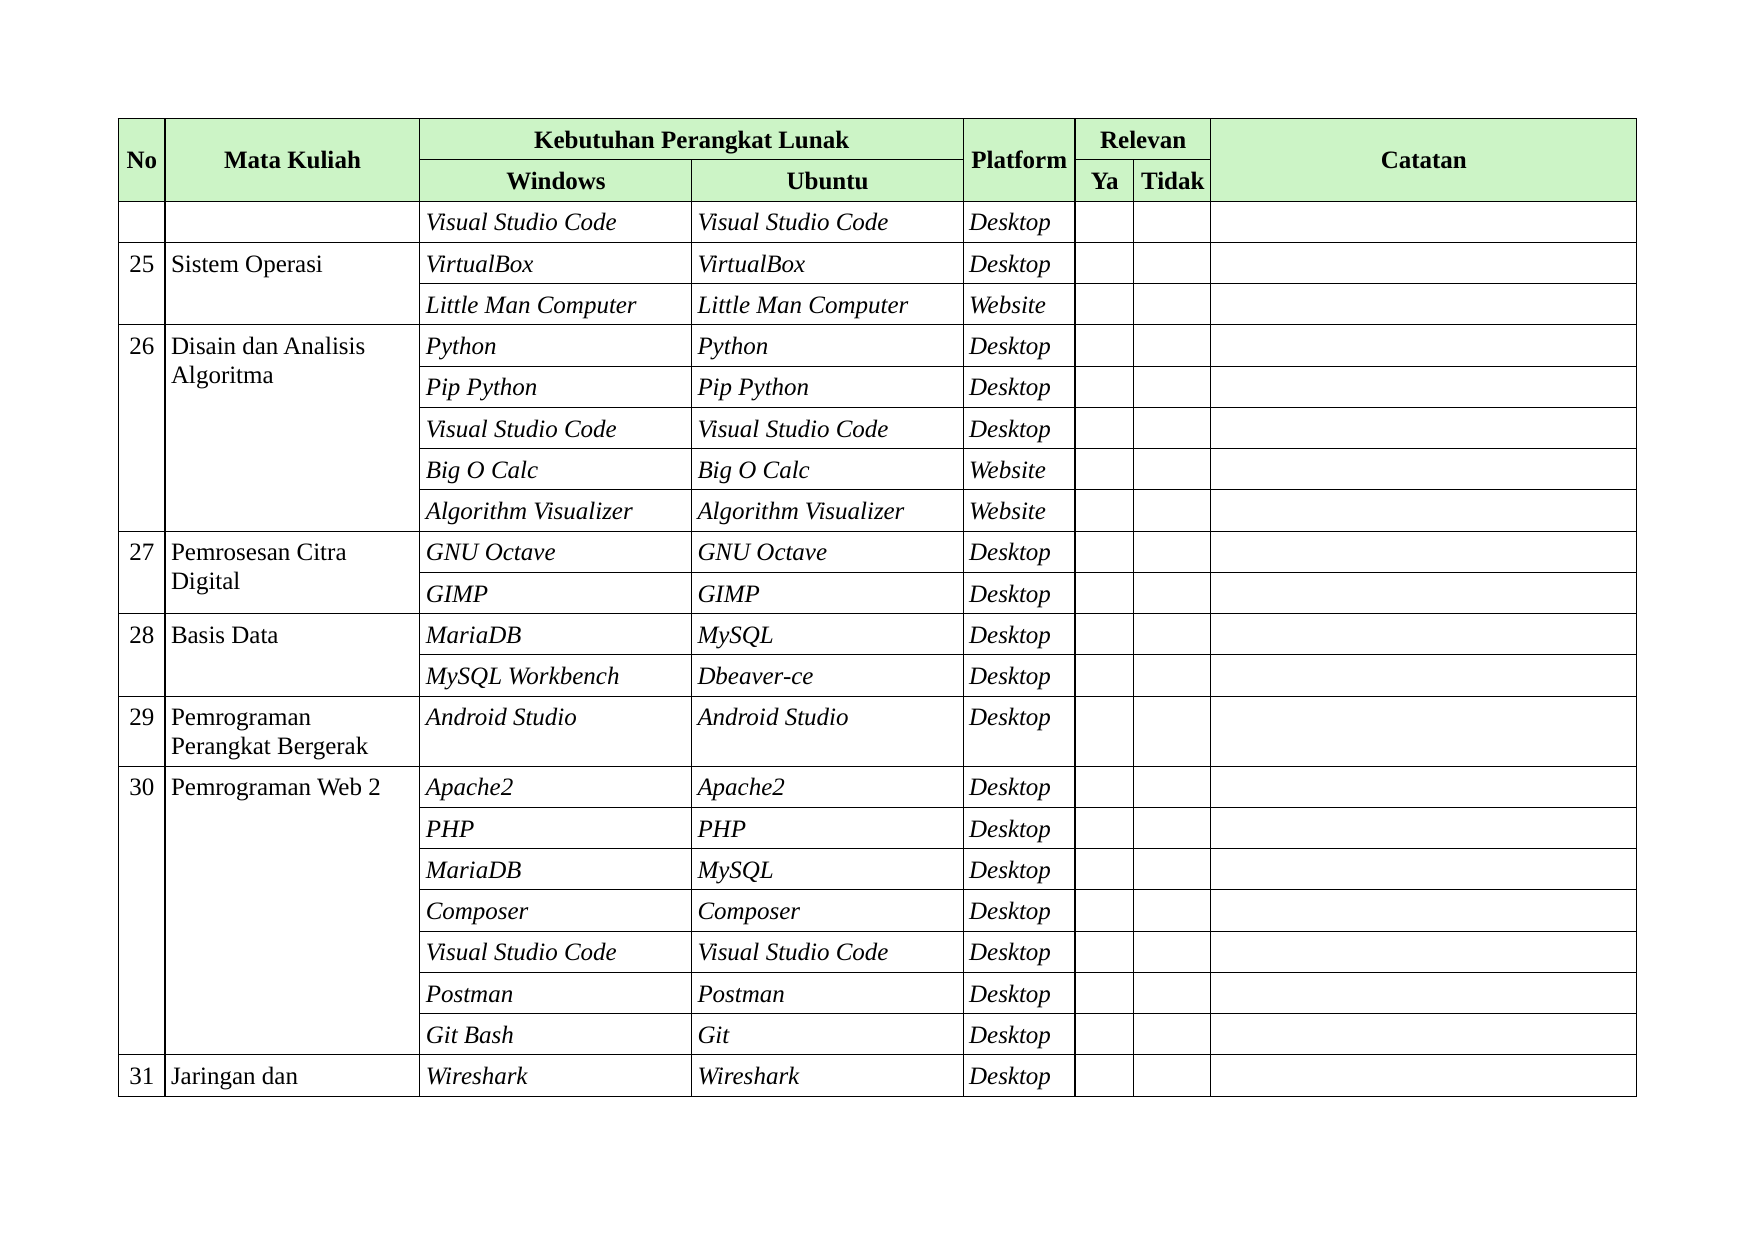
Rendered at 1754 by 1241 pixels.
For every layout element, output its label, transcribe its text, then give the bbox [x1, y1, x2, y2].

table_cell Desktop [964, 655, 1074, 696]
table_cell [1211, 449, 1636, 489]
table_cell [1076, 932, 1133, 972]
table_cell [1076, 243, 1133, 283]
table_cell Basis Data [166, 614, 419, 696]
table_cell [1134, 532, 1210, 572]
table_cell Android Studio [692, 697, 963, 766]
table_cell Desktop [964, 1055, 1074, 1096]
table_cell [1076, 1055, 1133, 1096]
table_cell Algorithm Visualizer [420, 490, 691, 531]
table_cell 29 [119, 697, 164, 766]
table_cell Jaringan dan [166, 1055, 419, 1096]
table_cell [1076, 849, 1133, 889]
table_cell Big O Calc [420, 449, 691, 489]
table_cell PHP [420, 808, 691, 848]
table_cell Composer [420, 890, 691, 931]
table_cell GIMP [692, 573, 963, 613]
table_cell Website [964, 490, 1074, 531]
table_cell MySQL [692, 849, 963, 889]
table_cell [1211, 367, 1636, 407]
table_cell [119, 202, 164, 242]
table_cell Git Bash [420, 1014, 691, 1054]
table_cell Website [964, 449, 1074, 489]
table_cell Website [964, 284, 1074, 324]
table_cell Visual Studio Code [420, 408, 691, 448]
table_cell 28 [119, 614, 164, 696]
table_cell Little Man Computer [692, 284, 963, 324]
table_cell 25 [119, 243, 164, 324]
table_cell [1134, 849, 1210, 889]
table_cell [1076, 532, 1133, 572]
table_cell Desktop [964, 890, 1074, 931]
table_cell [1076, 573, 1133, 613]
table_cell VirtualBox [420, 243, 691, 283]
table_cell [1076, 973, 1133, 1013]
table_cell [1211, 808, 1636, 848]
table_cell [1134, 890, 1210, 931]
table_cell Pemrosesan Citra Digital [166, 532, 419, 613]
table_cell Desktop [964, 408, 1074, 448]
table_cell Desktop [964, 849, 1074, 889]
table_cell Disain dan Analisis Algoritma [166, 325, 419, 531]
table_cell [1134, 408, 1210, 448]
table_cell Dbeaver-ce [692, 655, 963, 696]
table_cell Wireshark [692, 1055, 963, 1096]
table_cell [1134, 325, 1210, 366]
table_cell Pip Python [692, 367, 963, 407]
table_cell [1211, 490, 1636, 531]
table_cell Desktop [964, 202, 1074, 242]
table_cell Desktop [964, 243, 1074, 283]
table_cell Sistem Operasi [166, 243, 419, 324]
table_cell [1134, 1014, 1210, 1054]
table_cell GNU Octave [692, 532, 963, 572]
table_cell Pemrograman Web 2 [166, 767, 419, 1054]
table_cell [1211, 849, 1636, 889]
table_cell [1076, 655, 1133, 696]
table_cell Visual Studio Code [692, 202, 963, 242]
table_cell Visual Studio Code [420, 932, 691, 972]
table_cell Ubuntu [692, 160, 963, 201]
table_cell MySQL Workbench [420, 655, 691, 696]
table_cell [1134, 932, 1210, 972]
table_cell Little Man Computer [420, 284, 691, 324]
table_cell [1134, 767, 1210, 807]
table_cell Desktop [964, 808, 1074, 848]
table_cell [1134, 243, 1210, 283]
table_cell [166, 202, 419, 242]
table_header Relevan [1076, 119, 1210, 159]
table_header Platform [964, 119, 1074, 201]
table_cell [1211, 1014, 1636, 1054]
table_cell [1076, 697, 1133, 766]
table_header Mata Kuliah [166, 119, 419, 201]
table_cell Android Studio [420, 697, 691, 766]
table_cell Desktop [964, 532, 1074, 572]
table_cell MySQL [692, 614, 963, 654]
table_cell [1134, 367, 1210, 407]
table_cell [1134, 202, 1210, 242]
table_cell GIMP [420, 573, 691, 613]
table_cell Apache2 [420, 767, 691, 807]
table_cell Visual Studio Code [692, 408, 963, 448]
table_cell [1211, 243, 1636, 283]
table_cell Desktop [964, 614, 1074, 654]
table_cell [1211, 1055, 1636, 1096]
table_cell [1134, 808, 1210, 848]
table_cell [1134, 449, 1210, 489]
table_cell [1076, 202, 1133, 242]
table_cell [1211, 532, 1636, 572]
table_cell [1211, 573, 1636, 613]
table_cell Composer [692, 890, 963, 931]
table_cell [1134, 973, 1210, 1013]
table_cell Algorithm Visualizer [692, 490, 963, 531]
table_cell [1134, 697, 1210, 766]
table_cell [1134, 573, 1210, 613]
table_cell [1211, 408, 1636, 448]
table_cell [1076, 325, 1133, 366]
table_cell Ya [1076, 160, 1133, 201]
table_cell Visual Studio Code [420, 202, 691, 242]
table_cell [1076, 1014, 1133, 1054]
table_cell Python [420, 325, 691, 366]
table_header Catatan [1211, 119, 1636, 201]
table_cell Desktop [964, 573, 1074, 613]
table_cell Wireshark [420, 1055, 691, 1096]
table_cell Pip Python [420, 367, 691, 407]
table_cell Pemrograman Perangkat Bergerak [166, 697, 419, 766]
table_cell [1134, 1055, 1210, 1096]
table_cell [1211, 890, 1636, 931]
table_cell [1076, 890, 1133, 931]
table_cell [1211, 614, 1636, 654]
table_cell MariaDB [420, 849, 691, 889]
table_cell [1076, 808, 1133, 848]
table_cell [1134, 490, 1210, 531]
table_cell Desktop [964, 767, 1074, 807]
table_cell 27 [119, 532, 164, 613]
table_cell [1076, 449, 1133, 489]
table_cell Postman [420, 973, 691, 1013]
table_cell Tidak [1134, 160, 1210, 201]
table_cell [1211, 767, 1636, 807]
table_cell Big O Calc [692, 449, 963, 489]
table_cell Apache2 [692, 767, 963, 807]
table_cell GNU Octave [420, 532, 691, 572]
table_cell Postman [692, 973, 963, 1013]
table_cell Desktop [964, 973, 1074, 1013]
table_cell [1211, 325, 1636, 366]
table_cell [1076, 490, 1133, 531]
table_cell [1211, 697, 1636, 766]
table_cell Python [692, 325, 963, 366]
table_cell [1134, 284, 1210, 324]
table_cell [1134, 614, 1210, 654]
table_cell Desktop [964, 325, 1074, 366]
table_cell Desktop [964, 1014, 1074, 1054]
table_header Kebutuhan Perangkat Lunak [420, 119, 963, 159]
table_cell MariaDB [420, 614, 691, 654]
table_cell [1134, 655, 1210, 696]
table_cell [1211, 284, 1636, 324]
table_cell [1211, 202, 1636, 242]
table_cell [1211, 973, 1636, 1013]
table_cell [1076, 284, 1133, 324]
table_cell [1076, 367, 1133, 407]
table_cell Git [692, 1014, 963, 1054]
table_cell 26 [119, 325, 164, 531]
table_cell [1211, 655, 1636, 696]
table_cell [1076, 614, 1133, 654]
table_cell Windows [420, 160, 691, 201]
table_cell [1076, 408, 1133, 448]
table_cell Desktop [964, 932, 1074, 972]
table_cell 30 [119, 767, 164, 1054]
table_cell [1211, 932, 1636, 972]
table_cell VirtualBox [692, 243, 963, 283]
table_cell [1076, 767, 1133, 807]
table_cell Desktop [964, 697, 1074, 766]
table_cell PHP [692, 808, 963, 848]
table_header No [119, 119, 164, 201]
table_cell Desktop [964, 367, 1074, 407]
table_cell 31 [119, 1055, 164, 1096]
table_cell Visual Studio Code [692, 932, 963, 972]
